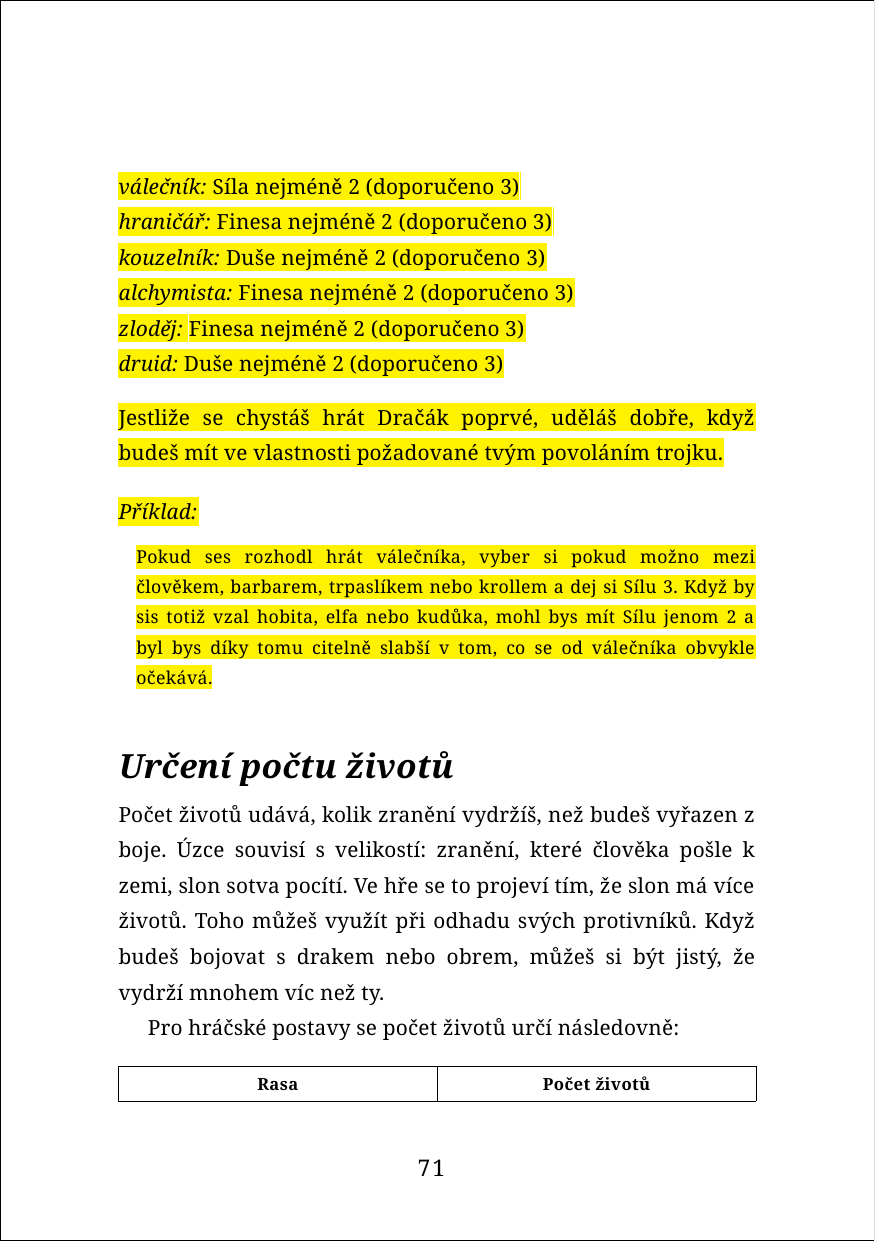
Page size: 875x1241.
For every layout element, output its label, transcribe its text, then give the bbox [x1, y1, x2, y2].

text Příklad: [118, 497, 756, 526]
text Jestliže se chystáš hrát Dračák poprvé, uděláš dobře, když budeš mít ve vlastnosti požadované tvým povoláním trojku. [118, 403, 756, 467]
subtitle Určení počtu životů [118, 743, 756, 788]
text Pokud ses rozhodl hrát válečníka, vyber si pokud možno mezi člověkem, barbarem, trpaslíkem nebo krollem a dej si Sílu 3. Když by sis totiž vzal hobita, elfa nebo kudůka, mohl bys mít Sílu jenom 2 a byl bys díky tomu citelně slabší v tom, co se od válečníka obvykle očekává. [136, 544, 756, 689]
text válečník: Síla nejméně 2 (doporučeno 3) hraničář: Finesa nejméně 2 (doporučeno 3) kouzelník: Duše nejméně 2 (doporučeno 3) alchymista: Finesa nejméně 2 (doporučeno 3) zloděj: Finesa nejméně 2 (doporučeno 3) druid: Duše nejméně 2 (doporučeno 3) [118, 172, 756, 378]
table_header Počet životů [438, 1067, 756, 1101]
table_header Rasa [119, 1067, 437, 1101]
text Počet životů udává, kolik zranění vydržíš, než budeš vyřazen z boje. Úzce souvisí s velikostí: zranění, které člověka pošle k zemi, slon sotva pocítí. Ve hře se to projeví tím, že slon má více životů. Toho můžeš využít při odhadu svých protivníků. Když budeš bojovat s drakem nebo obrem, můžeš si být jistý, že vydrží mnohem víc než ty. Pro hráčské postavy se počet životů určí následovně: [118, 800, 756, 1042]
